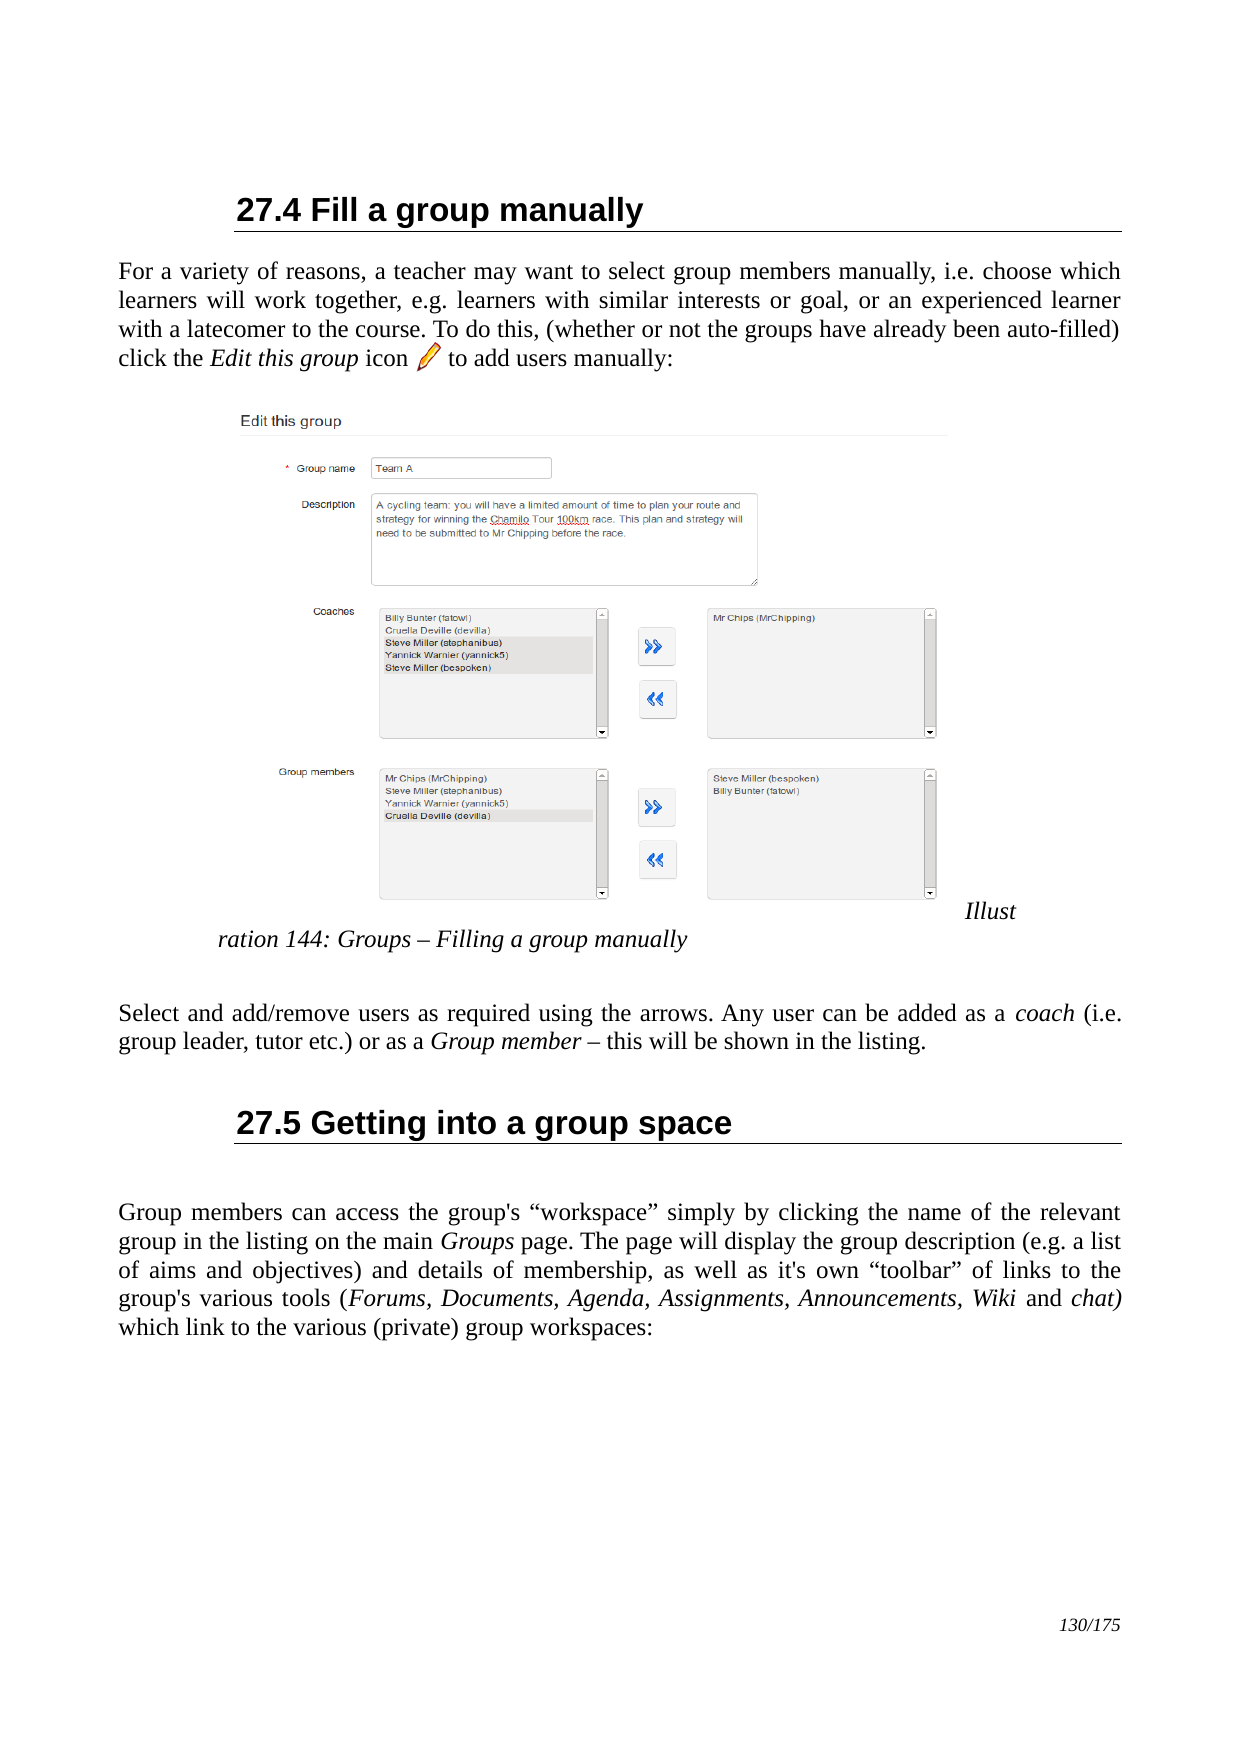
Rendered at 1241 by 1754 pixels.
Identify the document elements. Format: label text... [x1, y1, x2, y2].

text Group members can access the group's “workspace” simply by clicking the name of the relevant group in the listing on the main Groups page. The page will display the group description (e.g. a list of aims and objectives) and details of membership, as well as it's own “toolbar” of links to the group's various tools (Forums, Documents, Agenda, Assignments, Announcements, Wiki and chat) which link to the various (private) group workspaces: [118, 1197, 1122, 1341]
subtitle Fill a group manually [234, 190, 1122, 231]
text Illustration 144: Groups – Filling a group manually [218, 399, 1025, 953]
picture [234, 408, 948, 910]
text Select and add/remove users as required using the arrows. Any user can be added as a coach (i.e. group leader, tutor etc.) or as a Group member – this will be shown in the listing. [118, 998, 1122, 1055]
text For a variety of reasons, a teacher may want to select group members manually, i.e. choose which learners will work together, e.g. learners with similar interests or goal, or an experienced learner with a latecomer to the course. To do this, (whether or not the groups have already been auto-filled) click the Edit this group icon to add users manually: [118, 256, 1122, 372]
subtitle Getting into a group space [234, 1103, 1122, 1143]
picture [414, 342, 442, 372]
